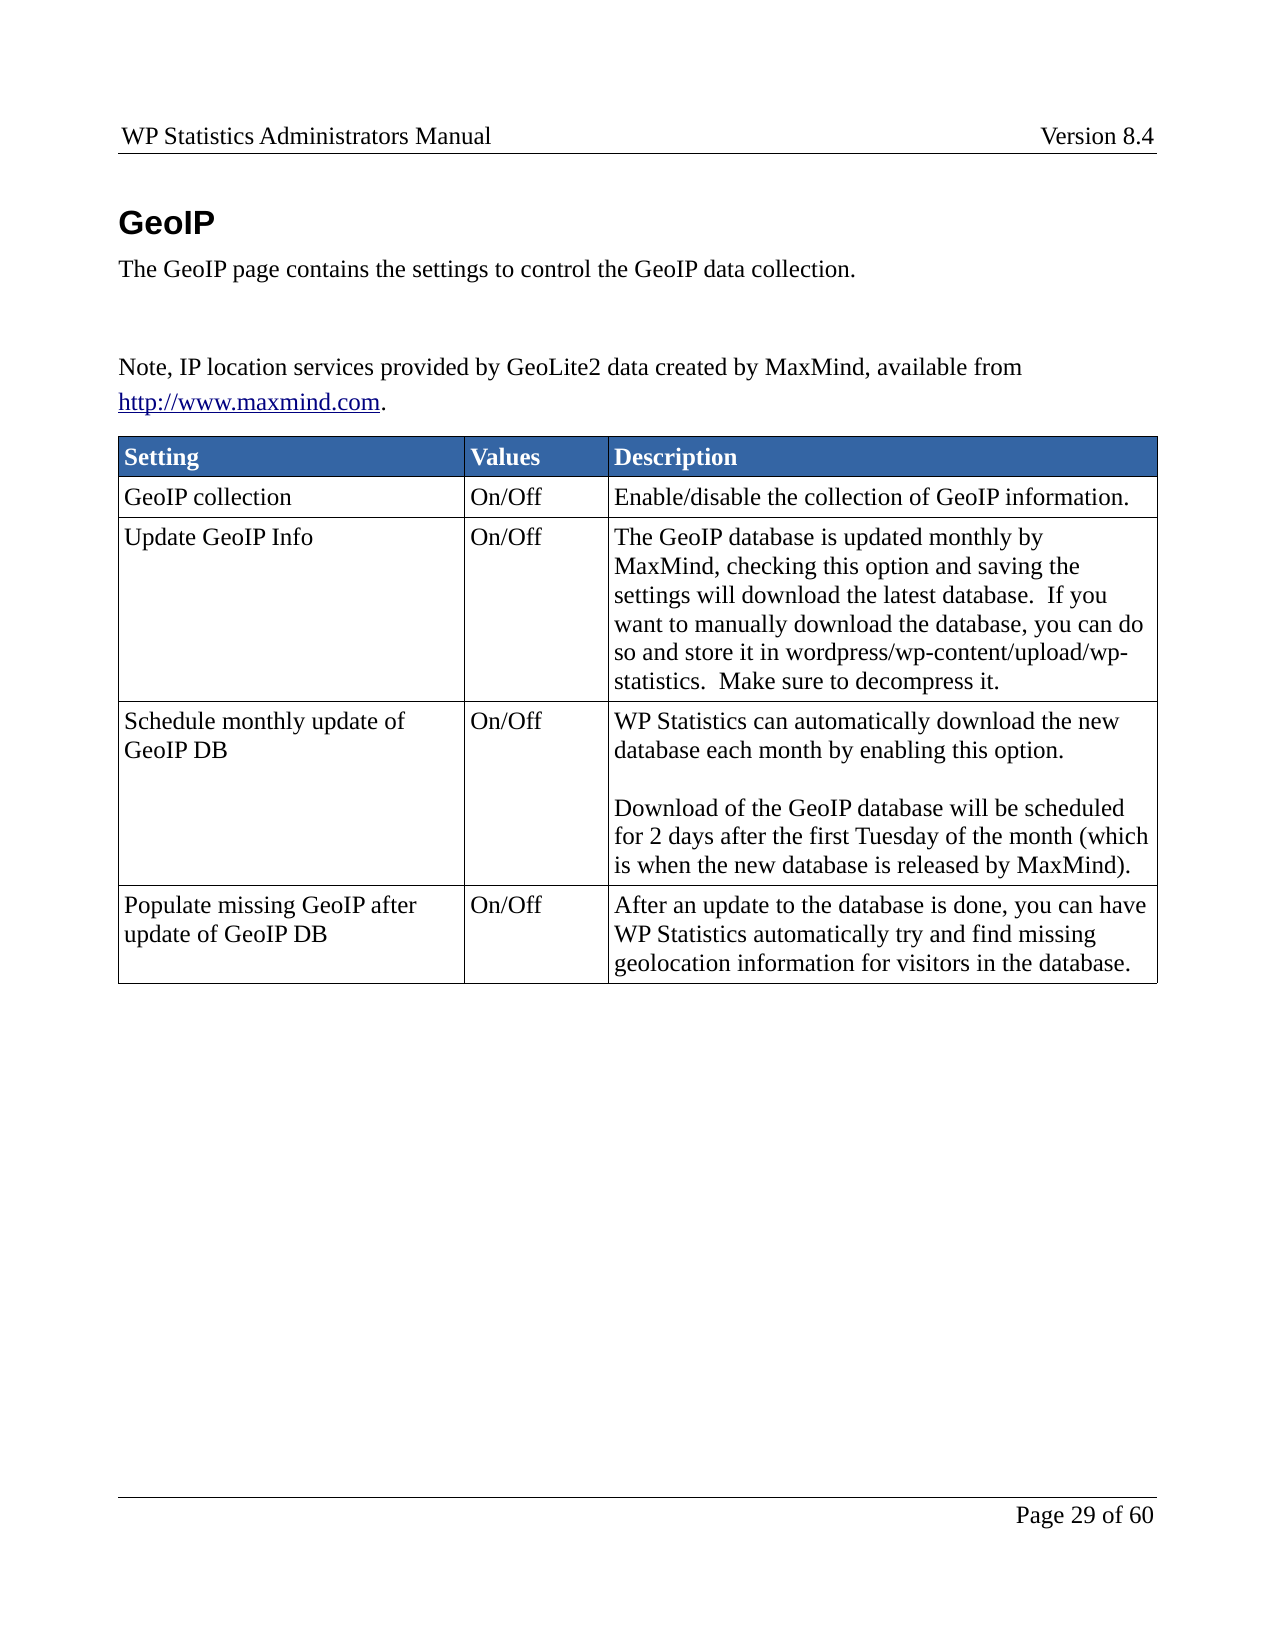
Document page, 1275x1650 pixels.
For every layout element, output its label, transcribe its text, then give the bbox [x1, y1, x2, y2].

table_cell Schedule monthly update of GeoIP DB [119, 702, 464, 885]
table_header Description [609, 437, 1157, 476]
table_header Values [465, 437, 608, 476]
table_cell On/Off [465, 702, 608, 885]
table_cell WP Statistics can automatically download the new database each month by enabling this option. Download of the GeoIP database will be scheduled for 2 days after the first Tuesday of the month (which is when the new database is released by MaxMind). [609, 702, 1157, 885]
table_cell Populate missing GeoIP after update of GeoIP DB [119, 886, 464, 982]
table_header Setting [119, 437, 464, 476]
text The GeoIP page contains the settings to control the GeoIP data collection. [118, 254, 1157, 283]
table_cell Update GeoIP Info [119, 518, 464, 701]
table_cell Enable/disable the collection of GeoIP information. [609, 477, 1157, 517]
subtitle GeoIP [118, 203, 1157, 242]
table_cell On/Off [465, 477, 608, 517]
table_cell On/Off [465, 518, 608, 701]
table_cell On/Off [465, 886, 608, 982]
table_cell The GeoIP database is updated monthly by MaxMind, checking this option and saving the settings will download the latest database. If you want to manually download the database, you can do so and store it in wordpress/wp-content/upload/wp-statistics. Make sure to decompress it. [609, 518, 1157, 701]
table_cell After an update to the database is done, you can have WP Statistics automatically try and find missing geolocation information for visitors in the database. [609, 886, 1157, 982]
table_cell GeoIP collection [119, 477, 464, 517]
text Note, IP location services provided by GeoLite2 data created by MaxMind, available from http://www.maxmind.com. [118, 352, 1157, 416]
